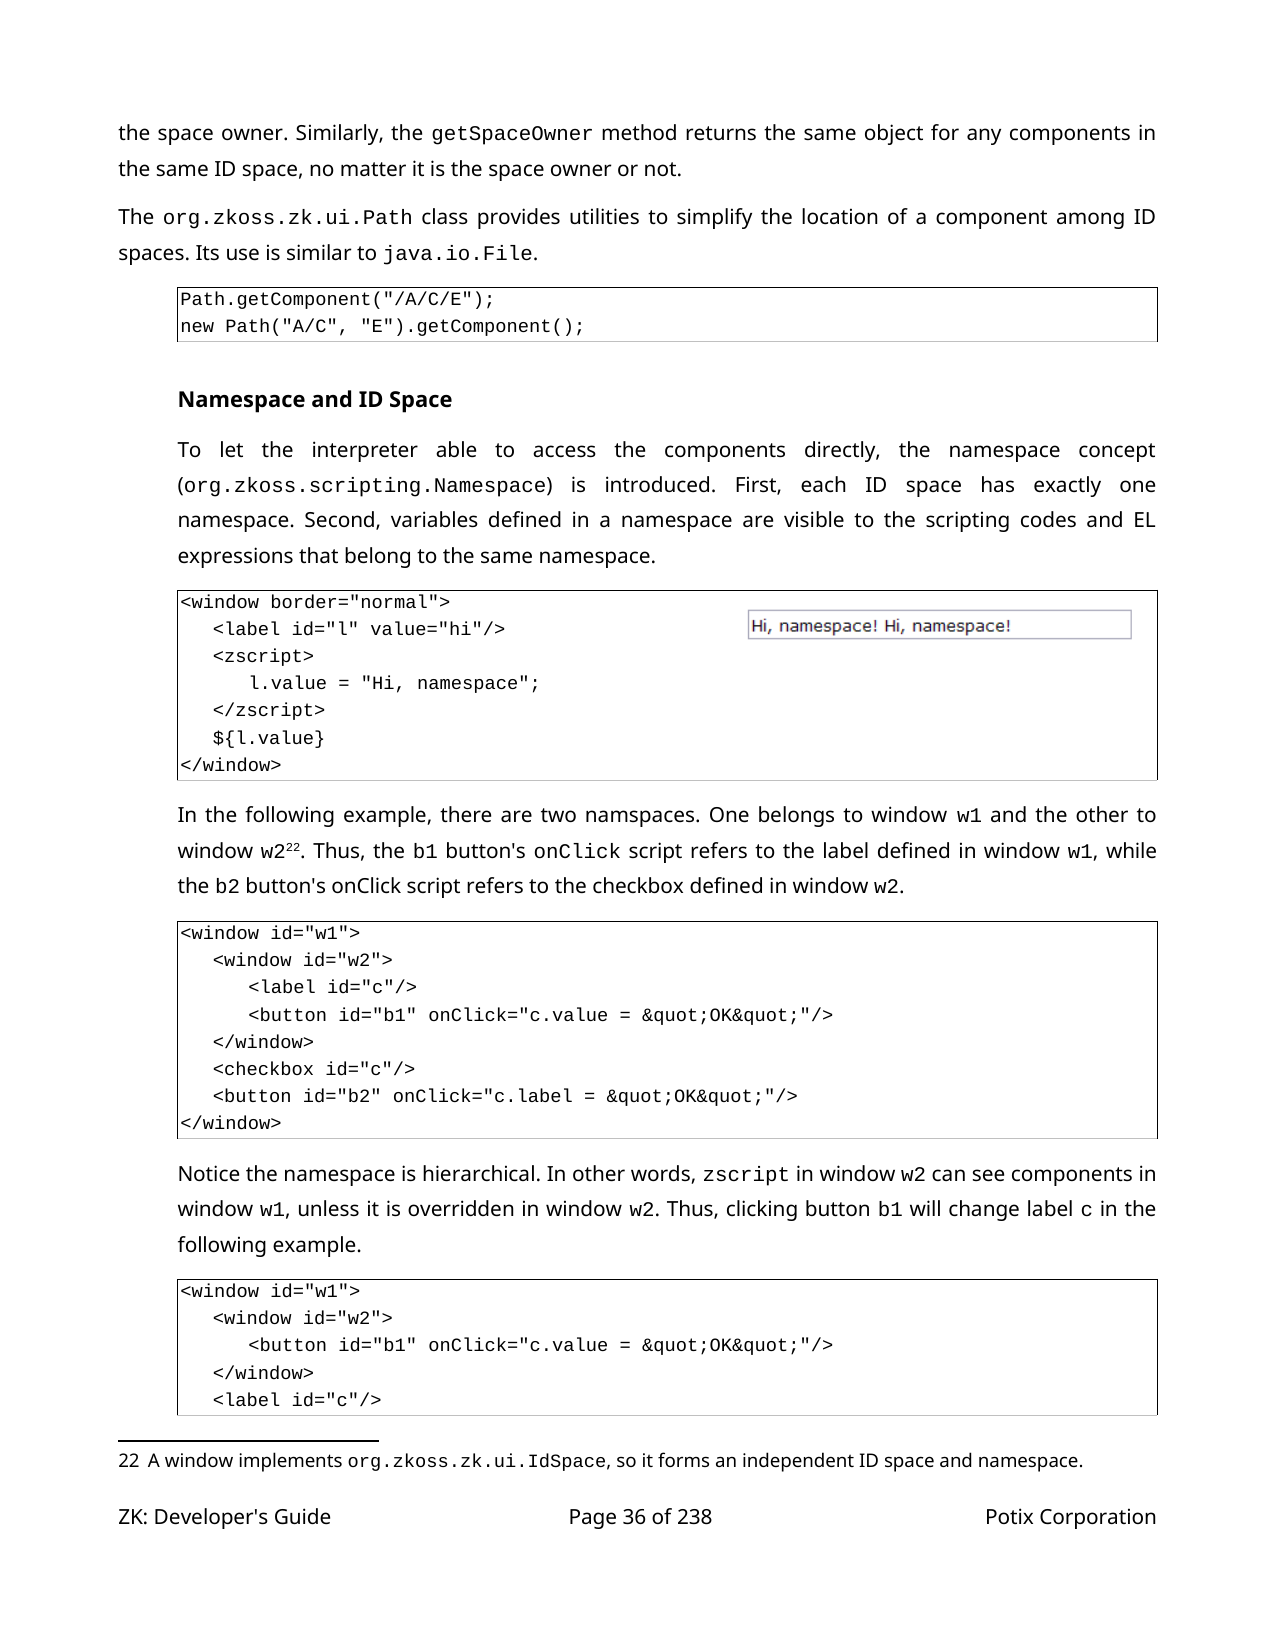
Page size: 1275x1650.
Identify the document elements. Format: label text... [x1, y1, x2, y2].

text <label id="c"/> [178, 1388, 1157, 1415]
text </window> [178, 1361, 1157, 1385]
text Notice the namespace is hierarchical. In other words, zscript in window w2 can see components in window w1, unless it is overridden in window w2. Thus, clicking button b1 will change label c in the following example. [177, 1159, 1157, 1258]
text <button id="b1" onClick="c.value = &quot;OK&quot;"/> [178, 1333, 1157, 1358]
text l.value = "Hi, namespace"; [178, 671, 1157, 695]
text </window> [178, 753, 1157, 780]
subtitle Namespace and ID Space [177, 384, 1157, 414]
picture [743, 606, 1137, 642]
text A window implements org.zkoss.zk.ui.IdSpace, so it forms an independent ID space and namespace. [118, 1447, 1157, 1473]
text <window id="w2"> [178, 1306, 1157, 1330]
text The org.zkoss.zk.ui.Path class provides utilities to simplify the location of a component among ID spaces. Its use is similar to java.io.File. [118, 202, 1157, 267]
text <button id="b1" onClick="c.value = &quot;OK&quot;"/> [178, 1002, 1157, 1027]
text <checkbox id="c"/> [178, 1057, 1157, 1081]
text <zscript> [178, 644, 1157, 668]
text <window id="w1"> [178, 1280, 1157, 1303]
text </window> [178, 1111, 1157, 1138]
text </window> [178, 1029, 1157, 1054]
text Path.getComponent("/A/C/E"); [178, 288, 1157, 311]
text In the following example, there are two namspaces. One belongs to window w1 and the other to window w2. Thus, the b1 button's onClick script refers to the label defined in window w1, while the b2 button's onClick script refers to the checkbox defined in window w2. [177, 801, 1157, 900]
text <label id="c"/> [178, 975, 1157, 999]
text the space owner. Similarly, the getSpaceOwner method returns the same object for any components in the same ID space, no matter it is the space owner or not. [118, 118, 1157, 182]
text <window border="normal"> [178, 591, 1157, 614]
text <window id="w2"> [178, 948, 1157, 972]
text <label id="l" value="hi"/> [178, 617, 743, 641]
text <window id="w1"> [178, 922, 1157, 945]
text new Path("A/C", "E").getComponent(); [178, 314, 1157, 341]
text <button id="b2" onClick="c.label = &quot;OK&quot;"/> [178, 1084, 1157, 1108]
text ${l.value} [178, 726, 1157, 750]
text To let the interpreter able to access the components directly, the namespace concept (org.zkoss.scripting.Namespace) is introduced. First, each ID space has exactly one namespace. Second, variables defined in a namespace are visible to the scripting codes and EL expressions that belong to the same namespace. [177, 435, 1157, 569]
text </zscript> [178, 698, 1157, 723]
